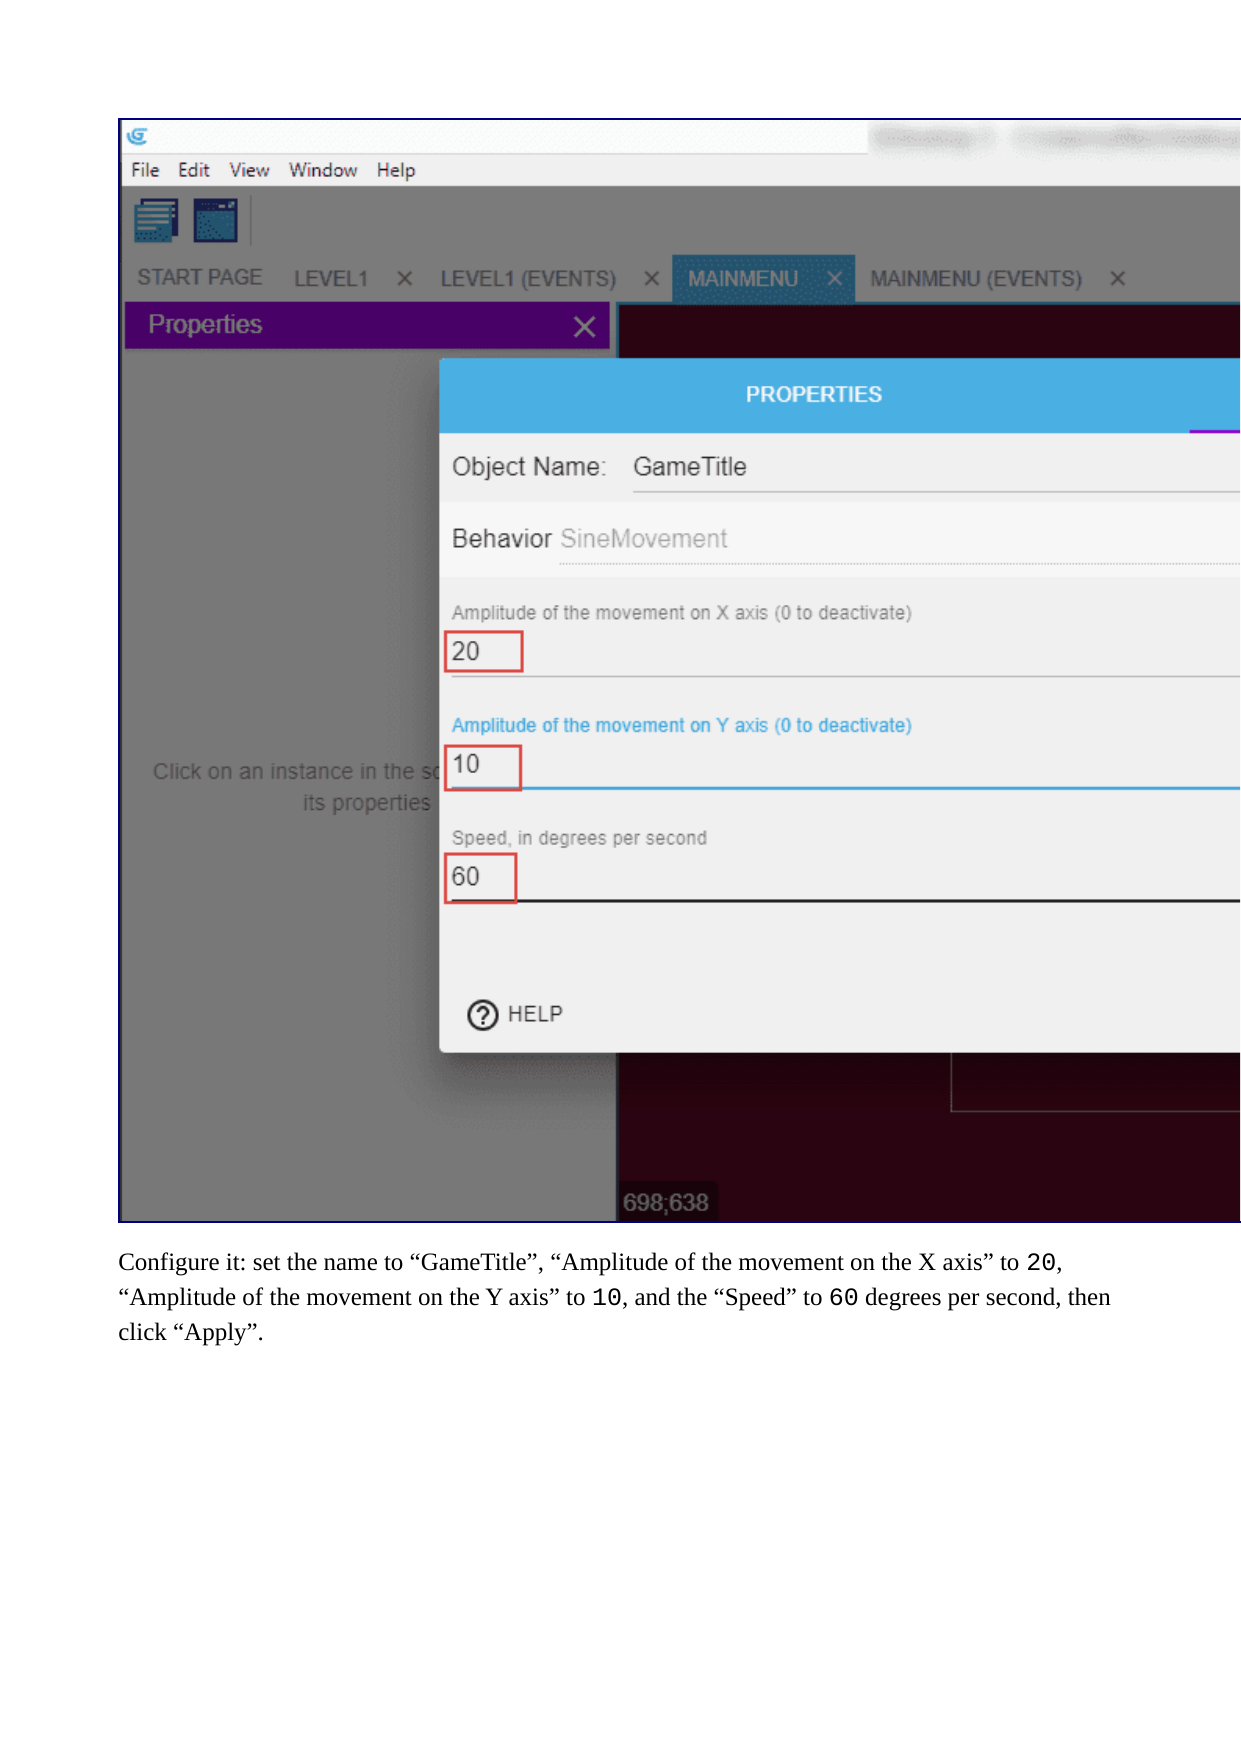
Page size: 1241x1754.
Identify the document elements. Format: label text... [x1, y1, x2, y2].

text Configure it: set the name to “GameTitle”, “Amplitude of the movement on the X axis” to 20, “Amplitude of the movement on the Y axis” to 10, and the “Speed” to 60 degrees per second, then click “Apply”. [118, 1247, 1122, 1346]
picture [120, 120, 1241, 1221]
